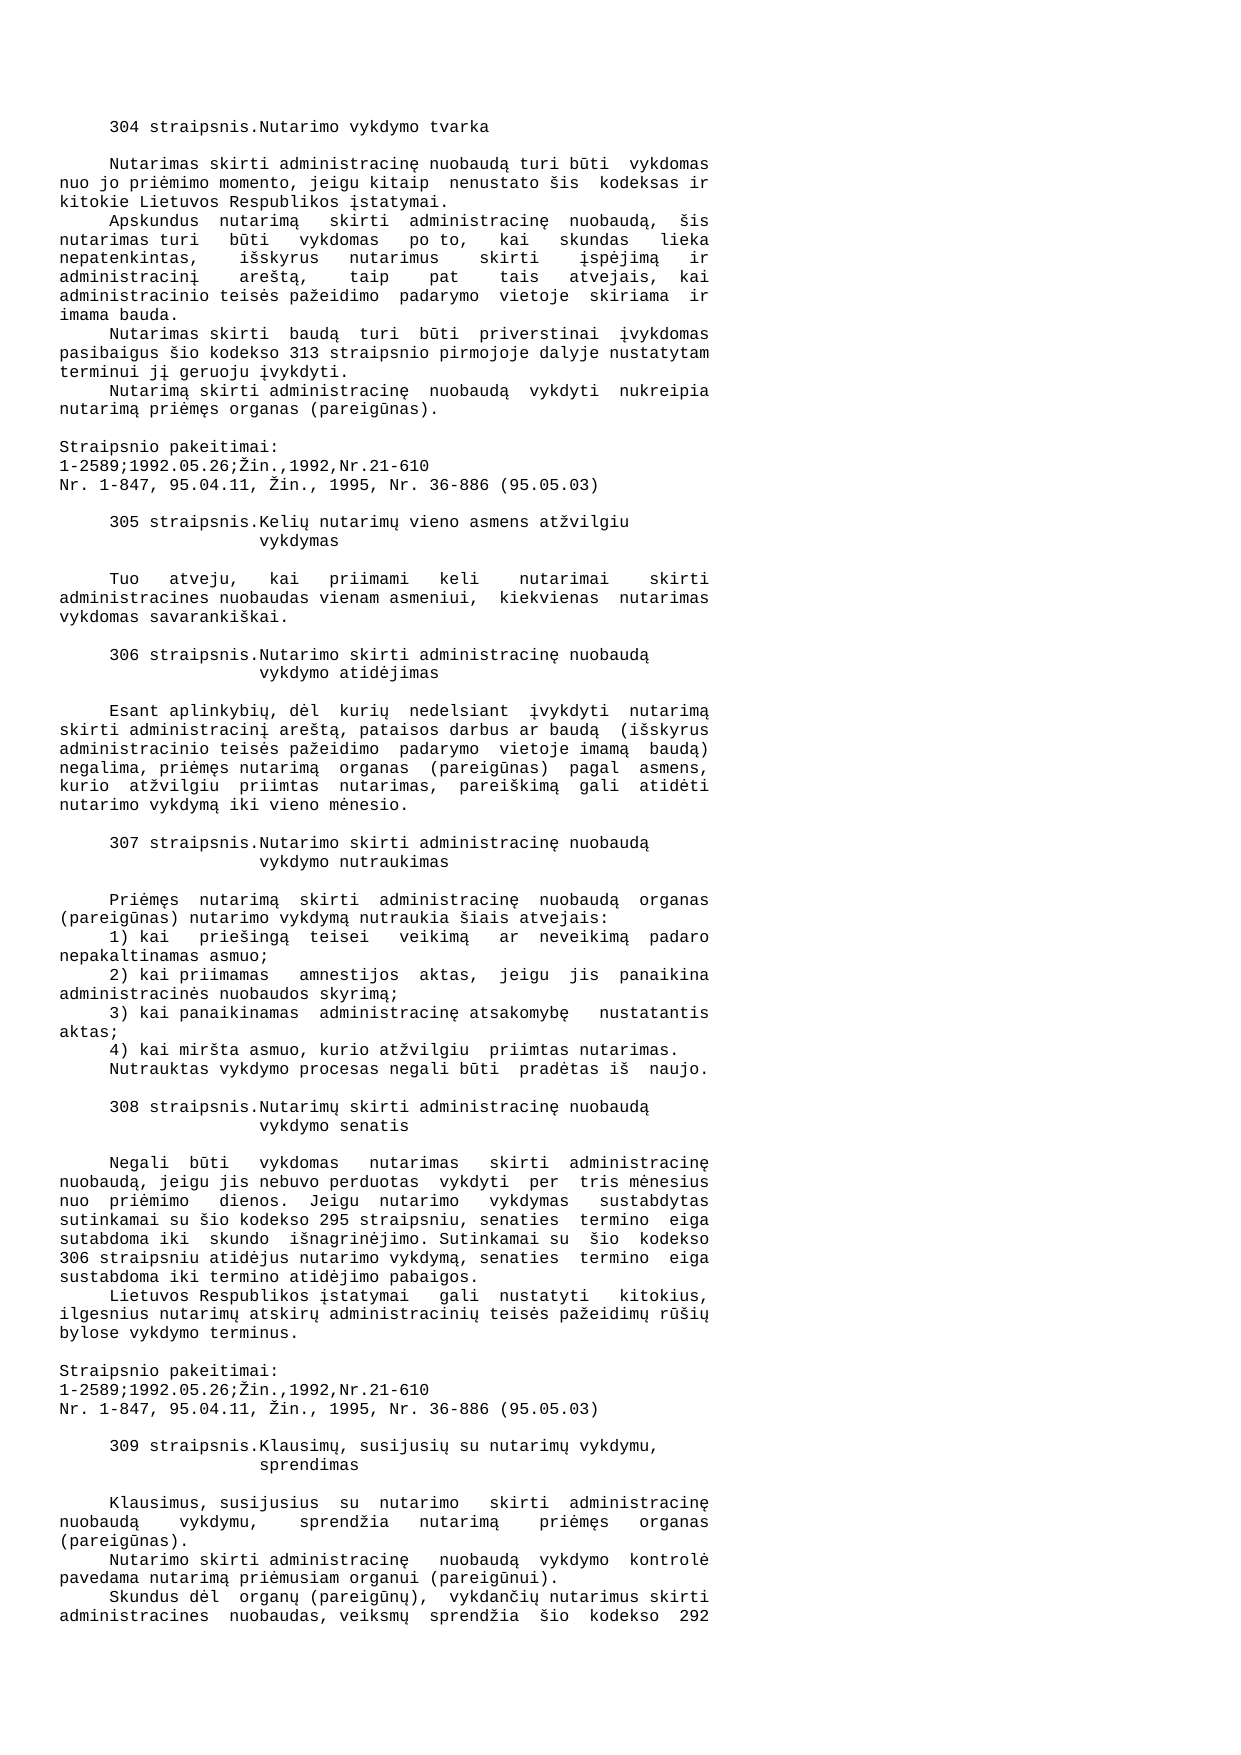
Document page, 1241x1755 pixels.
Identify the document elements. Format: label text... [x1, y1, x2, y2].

text imama bauda. [59, 307, 1122, 326]
text 305 straipsnis.Kelių nutarimų vieno asmens atžvilgiu [59, 514, 1122, 533]
text 308 straipsnis.Nutarimų skirti administracinę nuobaudą [59, 1098, 1122, 1117]
text administracines nuobaudas vienam asmeniui, kiekvienas nutarimas [59, 589, 1122, 608]
text (pareigūnas). [59, 1532, 1122, 1551]
text vykdymo nutraukimas [59, 853, 1122, 872]
text 1-2589;1992.05.26;Žin.,1992,Nr.21-610 [59, 457, 1122, 476]
text nutarimą priėmęs organas (pareigūnas). [59, 401, 1122, 420]
text ilgesnius nutarimų atskirų administracinių teisės pažeidimų rūšių [59, 1306, 1122, 1325]
text Nutarimą skirti administracinę nuobaudą vykdyti nukreipia [59, 382, 1122, 401]
text Skundus dėl organų (pareigūnų), vykdančių nutarimus skirti [59, 1589, 1122, 1608]
text nuo priėmimo dienos. Jeigu nutarimo vykdymas sustabdytas [59, 1193, 1122, 1212]
text Lietuvos Respublikos įstatymai gali nustatyti kitokius, [59, 1287, 1122, 1306]
text Nutrauktas vykdymo procesas negali būti pradėtas iš naujo. [59, 1061, 1122, 1080]
text vykdomas savarankiškai. [59, 608, 1122, 627]
text Nutarimas skirti administracinę nuobaudą turi būti vykdomas [59, 156, 1122, 175]
text bylose vykdymo terminus. [59, 1325, 1122, 1344]
text administracinio teisės pažeidimo padarymo vietoje skiriama ir [59, 288, 1122, 307]
text Apskundus nutarimą skirti administracinę nuobaudą, šis [59, 212, 1122, 231]
text sprendimas [59, 1457, 1122, 1476]
text nuobaudą, jeigu jis nebuvo perduotas vykdyti per tris mėnesius [59, 1174, 1122, 1193]
text 3) kai panaikinamas administracinę atsakomybę nustatantis [59, 1004, 1122, 1023]
text kurio atžvilgiu priimtas nutarimas, pareiškimą gali atidėti [59, 778, 1122, 797]
text nuo jo priėmimo momento, jeigu kitaip nenustato šis kodeksas ir [59, 175, 1122, 193]
text 4) kai miršta asmuo, kurio atžvilgiu priimtas nutarimas. [59, 1042, 1122, 1061]
text vykdymo senatis [59, 1117, 1122, 1136]
text Straipsnio pakeitimai: [59, 439, 1122, 457]
text nutarimo vykdymą iki vieno mėnesio. [59, 797, 1122, 816]
text aktas; [59, 1023, 1122, 1042]
text Esant aplinkybių, dėl kurių nedelsiant įvykdyti nutarimą [59, 703, 1122, 721]
text 1-2589;1992.05.26;Žin.,1992,Nr.21-610 [59, 1381, 1122, 1400]
text kitokie Lietuvos Respublikos įstatymai. [59, 193, 1122, 212]
text pasibaigus šio kodekso 313 straipsnio pirmojoje dalyje nustatytam [59, 344, 1122, 363]
text skirti administracinį areštą, pataisos darbus ar baudą (išskyrus [59, 721, 1122, 740]
text sustabdoma iki termino atidėjimo pabaigos. [59, 1268, 1122, 1287]
text administracines nuobaudas, veiksmų sprendžia šio kodekso 292 [59, 1608, 1122, 1626]
text nepakaltinamas asmuo; [59, 948, 1122, 967]
text 304 straipsnis.Nutarimo vykdymo tvarka [59, 118, 1122, 137]
text administracinio teisės pažeidimo padarymo vietoje imamą baudą) [59, 740, 1122, 759]
text Nutarimas skirti baudą turi būti priverstinai įvykdomas [59, 326, 1122, 344]
text nepatenkintas, išskyrus nutarimus skirti įspėjimą ir [59, 250, 1122, 269]
text 306 straipsnis.Nutarimo skirti administracinę nuobaudą [59, 646, 1122, 665]
text nuobaudą vykdymu, sprendžia nutarimą priėmęs organas [59, 1513, 1122, 1532]
text vykdymas [59, 533, 1122, 552]
text Straipsnio pakeitimai: [59, 1362, 1122, 1381]
text administracinį areštą, taip pat tais atvejais, kai [59, 269, 1122, 288]
text (pareigūnas) nutarimo vykdymą nutraukia šiais atvejais: [59, 910, 1122, 929]
text Negali būti vykdomas nutarimas skirti administracinę [59, 1155, 1122, 1174]
text Nr. 1-847, 95.04.11, Žin., 1995, Nr. 36-886 (95.05.03) [59, 476, 1122, 495]
text 309 straipsnis.Klausimų, susijusių su nutarimų vykdymu, [59, 1438, 1122, 1457]
text 2) kai priimamas amnestijos aktas, jeigu jis panaikina [59, 967, 1122, 985]
text nutarimas turi būti vykdomas po to, kai skundas lieka [59, 231, 1122, 250]
text sutabdoma iki skundo išnagrinėjimo. Sutinkamai su šio kodekso [59, 1231, 1122, 1249]
text Nr. 1-847, 95.04.11, Žin., 1995, Nr. 36-886 (95.05.03) [59, 1400, 1122, 1419]
text pavedama nutarimą priėmusiam organui (pareigūnui). [59, 1570, 1122, 1589]
text Nutarimo skirti administracinę nuobaudą vykdymo kontrolė [59, 1551, 1122, 1570]
text sutinkamai su šio kodekso 295 straipsniu, senaties termino eiga [59, 1212, 1122, 1231]
text 307 straipsnis.Nutarimo skirti administracinę nuobaudą [59, 834, 1122, 853]
text 306 straipsniu atidėjus nutarimo vykdymą, senaties termino eiga [59, 1249, 1122, 1268]
text 1) kai priešingą teisei veikimą ar neveikimą padaro [59, 929, 1122, 948]
text Tuo atveju, kai priimami keli nutarimai skirti [59, 571, 1122, 589]
text Klausimus, susijusius su nutarimo skirti administracinę [59, 1494, 1122, 1513]
text terminui jį geruoju įvykdyti. [59, 363, 1122, 382]
text administracinės nuobaudos skyrimą; [59, 985, 1122, 1004]
text negalima, priėmęs nutarimą organas (pareigūnas) pagal asmens, [59, 759, 1122, 778]
text vykdymo atidėjimas [59, 665, 1122, 684]
text Priėmęs nutarimą skirti administracinę nuobaudą organas [59, 891, 1122, 910]
